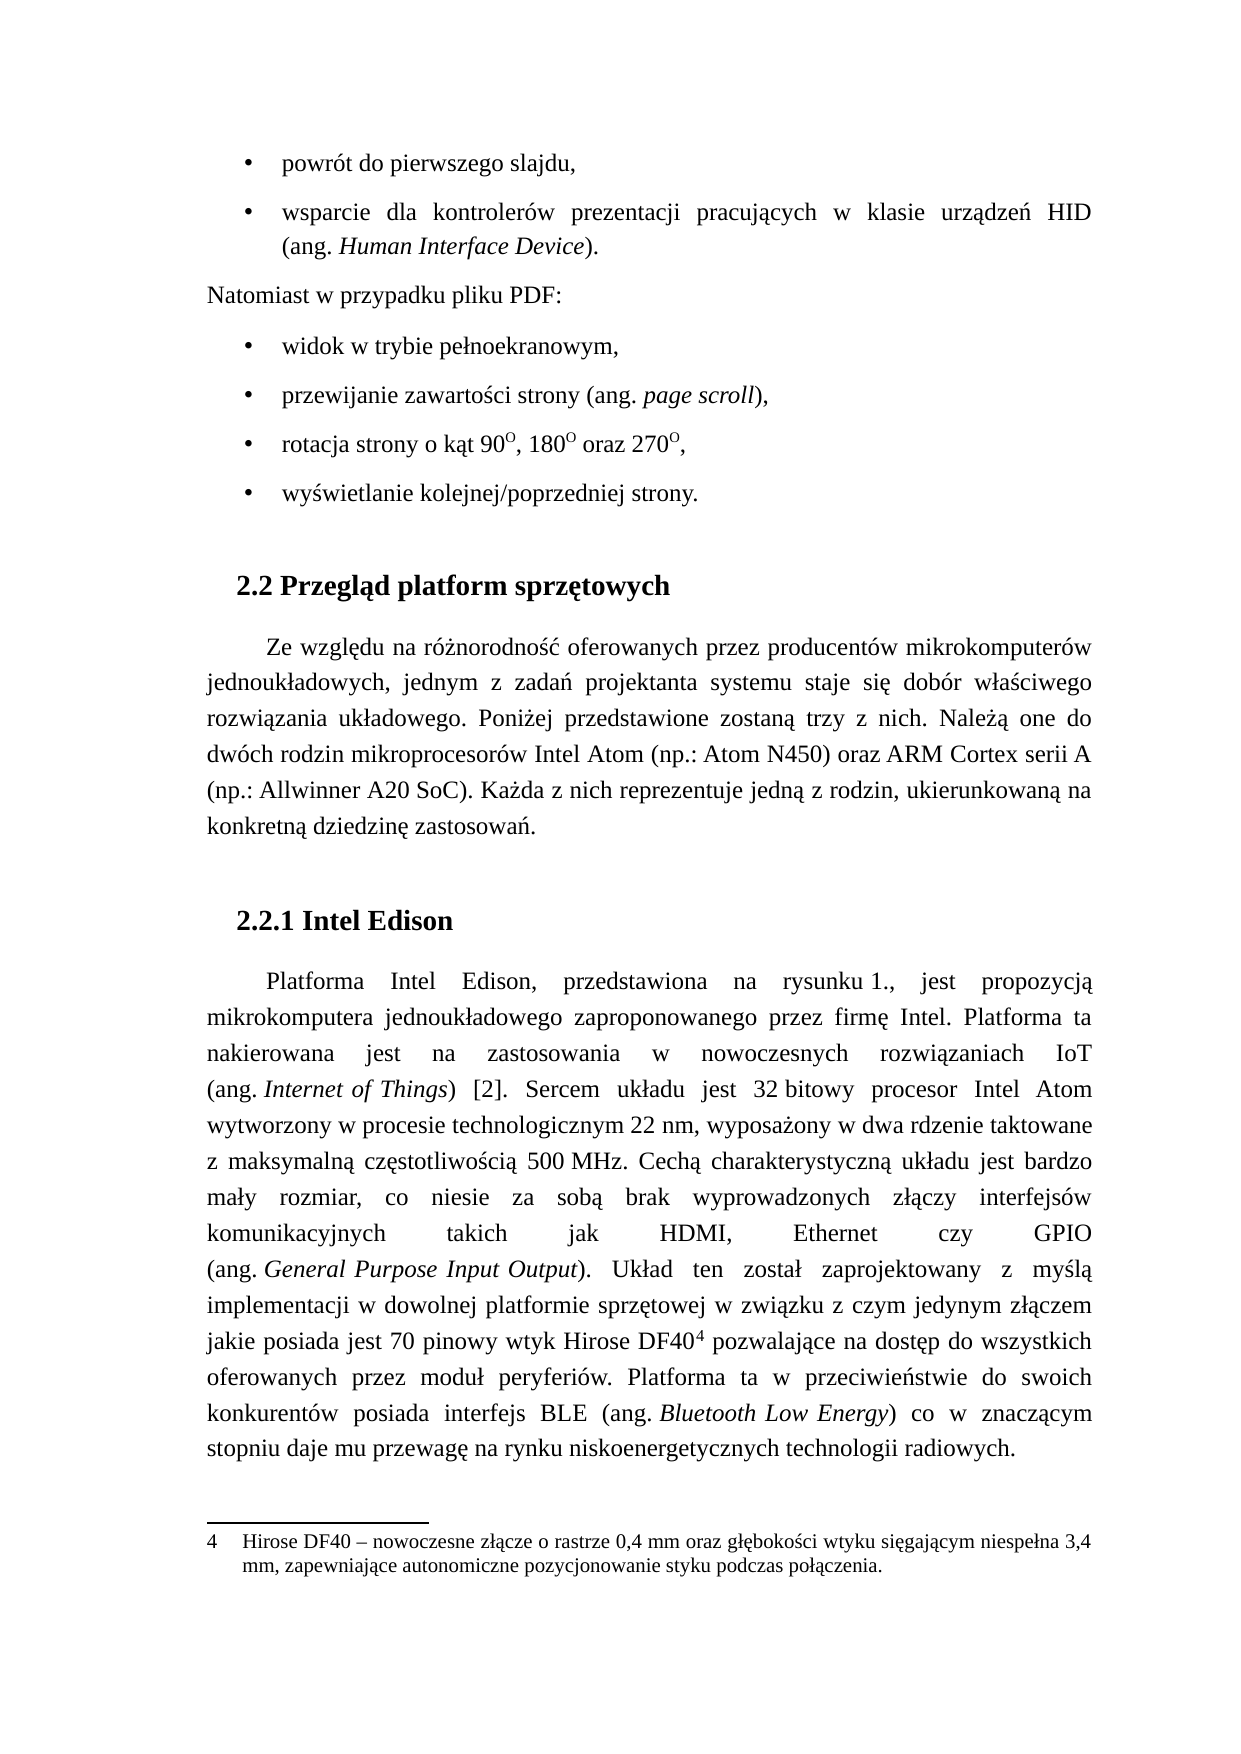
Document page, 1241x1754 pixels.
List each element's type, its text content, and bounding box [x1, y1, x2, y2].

list wyświetlanie kolejnej/poprzedniej strony. [244, 478, 1093, 507]
list widok w trybie pełnoekranowym, [244, 331, 1093, 360]
text Platforma Intel Edison, przedstawiona na rysunku 1., jest propozycją mikrokomputera jednoukładowego zaproponowanego przez firmę Intel. Platforma ta nakierowana jest na zastosowania w nowoczesnych rozwiązaniach IoT (ang. Internet of Things) [2]. Sercem układu jest 32 bitowy procesor Intel Atom wytworzony w procesie technologicznym 22 nm, wyposażony w dwa rdzenie taktowane z maksymalną częstotliwością 500 MHz. Cechą charakterystyczną układu jest bardzo mały rozmiar, co niesie za sobą brak wyprowadzonych złączy interfejsów komunikacyjnych takich jak HDMI, Ethernet czy GPIO (ang. General Purpose Input Output). Układ ten został zaprojektowany z myślą implementacji w dowolnej platformie sprzętowej w związku z czym jedynym złączem jakie posiada jest 70 pinowy wtyk Hirose DF40 pozwalające na dostęp do wszystkich oferowanych przez moduł peryferiów. Platforma ta w przeciwieństwie do swoich konkurentów posiada interfejs BLE (ang. Bluetooth Low Energy) co w znaczącym stopniu daje mu przewagę na rynku niskoenergetycznych technologii radiowych. [207, 966, 1093, 1462]
list przewijanie zawartości strony (ang. page scroll), [244, 380, 1093, 409]
text Ze względu na różnorodność oferowanych przez producentów mikrokomputerów jednoukładowych, jednym z zadań projektanta systemu staje się dobór właściwego rozwiązania układowego. Poniżej przedstawione zostaną trzy z nich. Należą one do dwóch rodzin mikroprocesorów Intel Atom (np.: Atom N450) oraz ARM Cortex serii A (np.: Allwinner A20 SoC). Każda z nich reprezentuje jedną z rodzin, ukierunkowaną na konkretną dziedzinę zastosowań. [207, 632, 1093, 840]
list wsparcie dla kontrolerów prezentacji pracujących w klasie urządzeń HID (ang. Human Interface Device). [244, 197, 1093, 260]
text Hirose DF40 – nowoczesne złącze o rastrze 0,4 mm oraz głębokości wtyku sięgającym niespełna 3,4 mm, zapewniające autonomiczne pozycjonowanie styku podczas połączenia. [207, 1529, 1093, 1577]
list powrót do pierwszego slajdu, [244, 148, 1093, 176]
list Natomiast w przypadku pliku PDF: [207, 280, 1093, 309]
subtitle 2.2 Przegląd platform sprzętowych [207, 568, 1093, 602]
list rotacja strony o kąt 90O, 180O oraz 270O, [244, 429, 1093, 458]
subtitle 2.2.1 Intel Edison [207, 903, 1093, 937]
